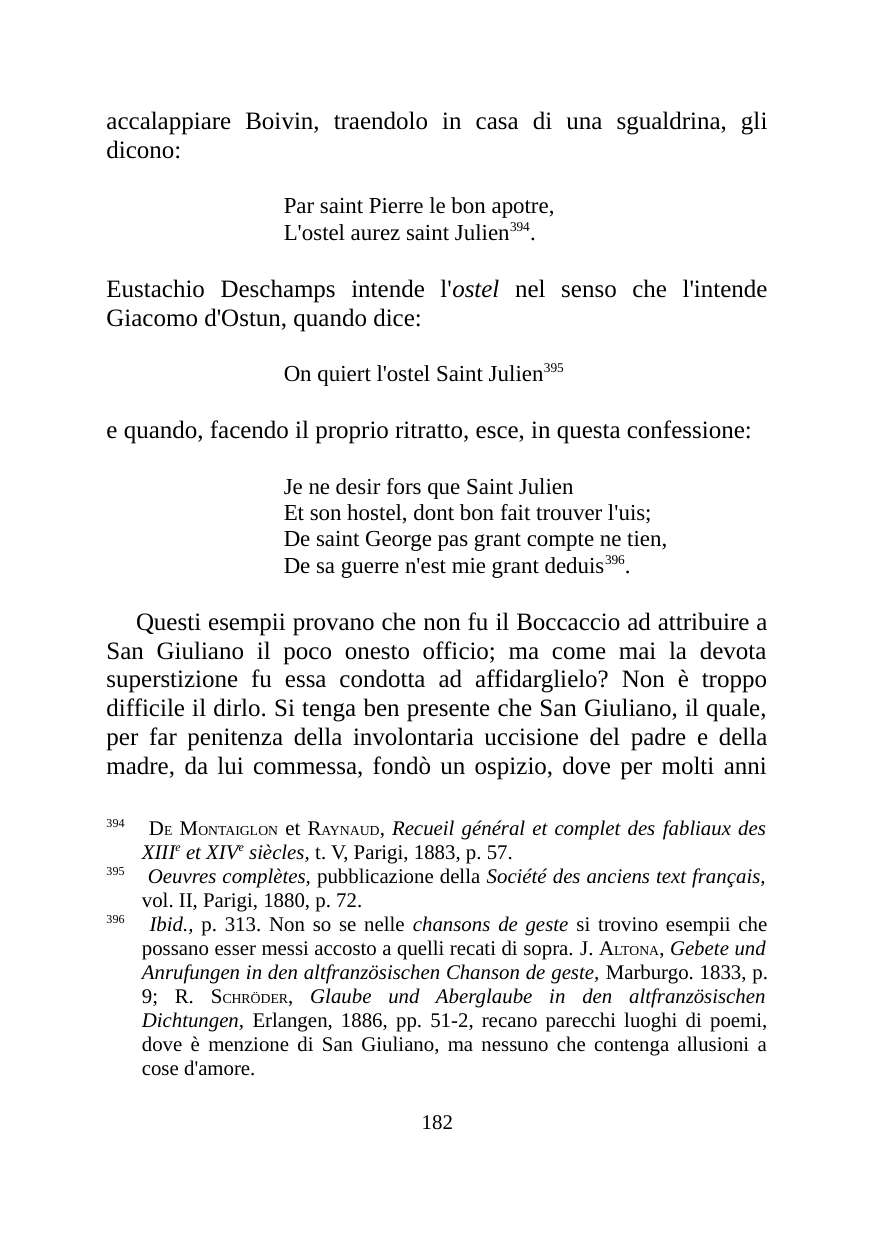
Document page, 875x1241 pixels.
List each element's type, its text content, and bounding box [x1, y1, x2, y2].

text e quando, facendo il proprio ritratto, esce, in questa confessione: [106, 415, 768, 444]
text Questi esempii provano che non fu il Boccaccio ad attribuire a San Giuliano il poco onesto officio; ma come mai la devota superstizione fu essa condotta ad affidarglielo? Non è troppo difficile il dirlo. Si tenga ben presente che San Giuliano, il quale, per far penitenza della involontaria uccisione del padre e della madre, da lui commessa, fondò un ospizio, dove per molti anni [106, 607, 768, 779]
text De Montaiglon et Raynaud, Recueil général et complet des fabliaux des XIIIe et XIVe siècles, t. V, Parigi, 1883, p. 57. [106, 816, 768, 864]
text Par saint Pierre le bon apotre, [254, 192, 768, 219]
text L'ostel aurez saint Julien. [254, 219, 768, 245]
text Je ne desir fors que Saint Julien [254, 473, 768, 499]
text accalappiare Boivin, traendolo in casa di una sgualdrina, gli dicono: [106, 106, 768, 164]
text De saint George pas grant compte ne tien, [254, 526, 768, 552]
text De sa guerre n'est mie grant deduis. [254, 552, 768, 578]
text Oeuvres complètes, pubblicazione della Société des anciens text français, vol. II, Parigi, 1880, p. 72. [106, 864, 768, 912]
text On quiert l'ostel Saint Julien [254, 360, 768, 387]
text Ibid., p. 313. Non so se nelle chansons de geste si trovino esempii che possano esser messi accosto a quelli recati di sopra. J. Altona, Gebete und Anrufungen in den altfranzösischen Chanson de geste, Marburgo. 1833, p. 9; R. Schröder, Glaube und Aberglaube in den altfranzösischen Dichtungen, Erlangen, 1886, pp. 51-2, recano parecchi luoghi di poemi, dove è menzione di San Giuliano, ma nessuno che contenga allusioni a cose d'amore. [106, 912, 768, 1080]
text Et son hostel, dont bon fait trouver l'uis; [254, 499, 768, 526]
text Eustachio Deschamps intende l'ostel nel senso che l'intende Giacomo d'Ostun, quando dice: [106, 274, 768, 331]
